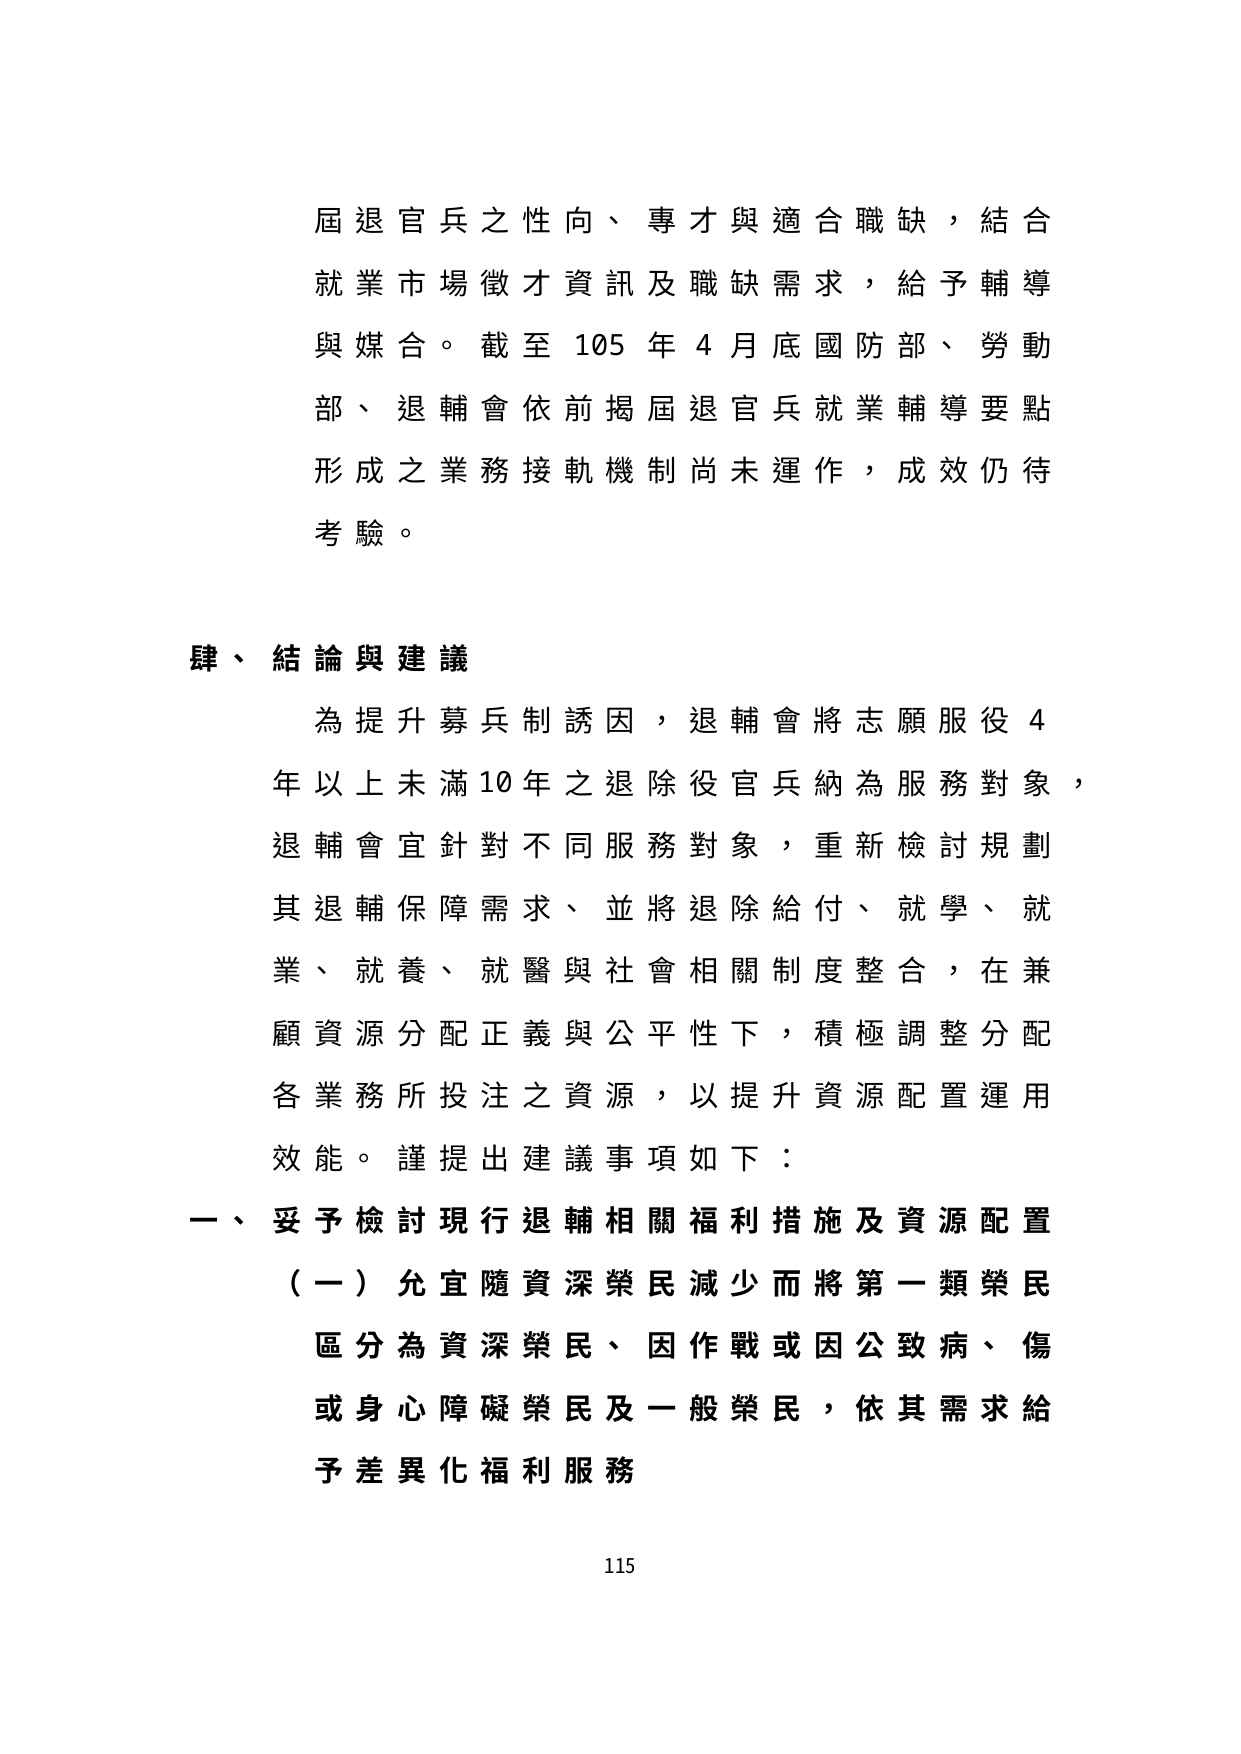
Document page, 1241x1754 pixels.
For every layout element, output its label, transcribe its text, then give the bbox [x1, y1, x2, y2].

text （一）允宜隨資深榮民減少而將第一類榮民區分為資深榮民、因作戰或因公致病、傷或身心障礙榮民及一般榮民，依其需求給予差異化福利服務 [242, 1240, 1058, 1490]
text 肆、結論與建議 [183, 615, 1058, 677]
text 屆退官兵之性向、專才與適合職缺，結合就業市場徵才資訊及職缺需求，給予輔導與媒合。截至105年4月底國防部、勞動部、退輔會依前揭屆退官兵就業輔導要點形成之業務接軌機制尚未運作，成效仍待考驗。 [271, 177, 1058, 552]
text 為提升募兵制誘因，退輔會將志願服役4年以上未滿10年之退除役官兵納為服務對象，退輔會宜針對不同服務對象，重新檢討規劃其退輔保障需求、並將退除給付、就學、就業、就養、就醫與社會相關制度整合，在兼顧資源分配正義與公平性下，積極調整分配各業務所投注之資源，以提升資源配置運用效能。謹提出建議事項如下： [242, 677, 1058, 1177]
text 一、妥予檢討現行退輔相關福利措施及資源配置 [183, 1177, 1058, 1240]
